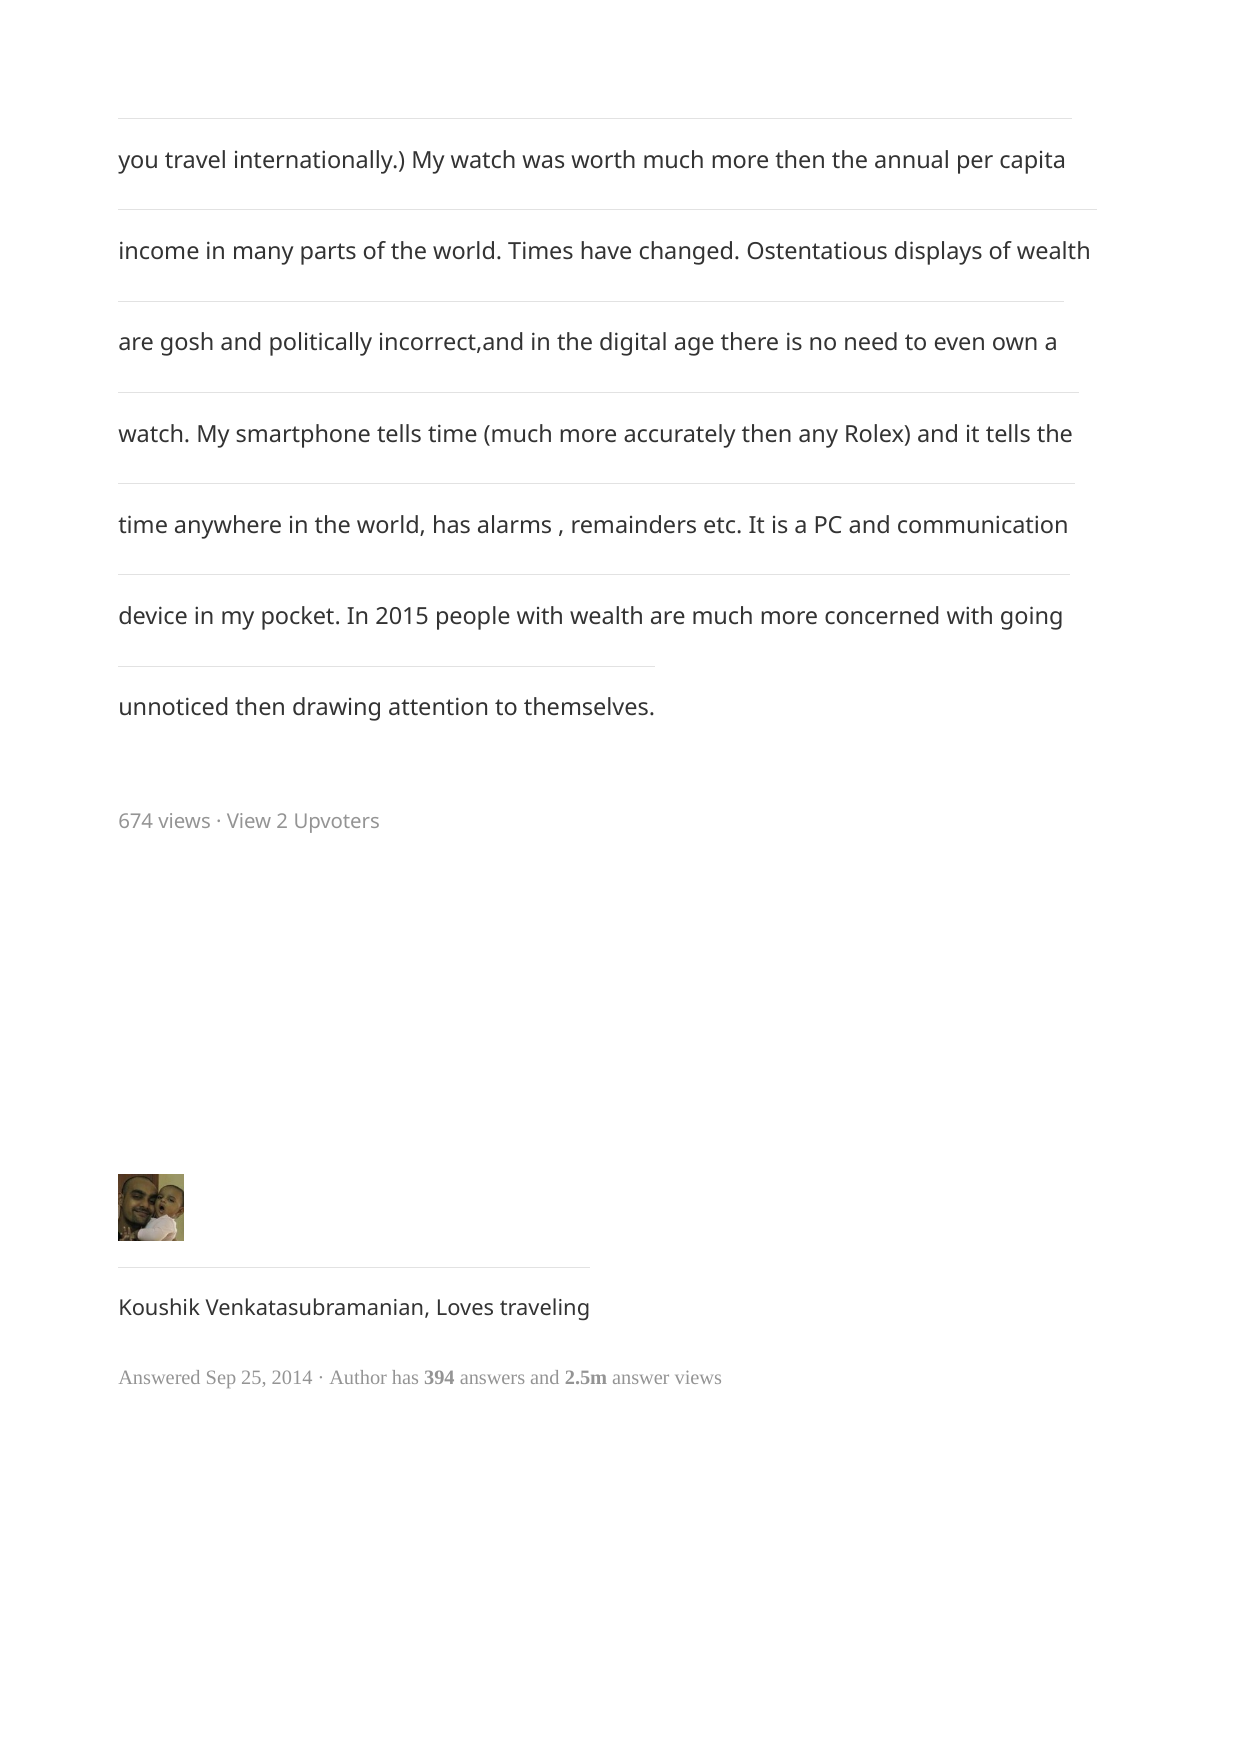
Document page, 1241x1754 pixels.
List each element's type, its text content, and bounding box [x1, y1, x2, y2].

text 674 views · View 2 Upvoters [118, 807, 1122, 835]
picture [118, 1174, 184, 1241]
text you travel internationally.) My watch was worth much more then the annual per capita income in many parts of the world. Times have changed. Ostentatious displays of wealth are gosh and politically incorrect,and in the digital age there is no need to even own a watch. My smartphone tells time (much more accurately then any Rolex) and it tells the time anywhere in the world, has alarms , remainders etc. It is a PC and communication device in my pocket. In 2015 people with wealth are much more concerned with going unnoticed then drawing attention to themselves. [118, 118, 1122, 723]
text Koushik Venkatasubramanian, Loves traveling [118, 1267, 1109, 1322]
text Answered Sep 25, 2014 · Author has 394 answers and 2.5m answer views [118, 1365, 1122, 1388]
